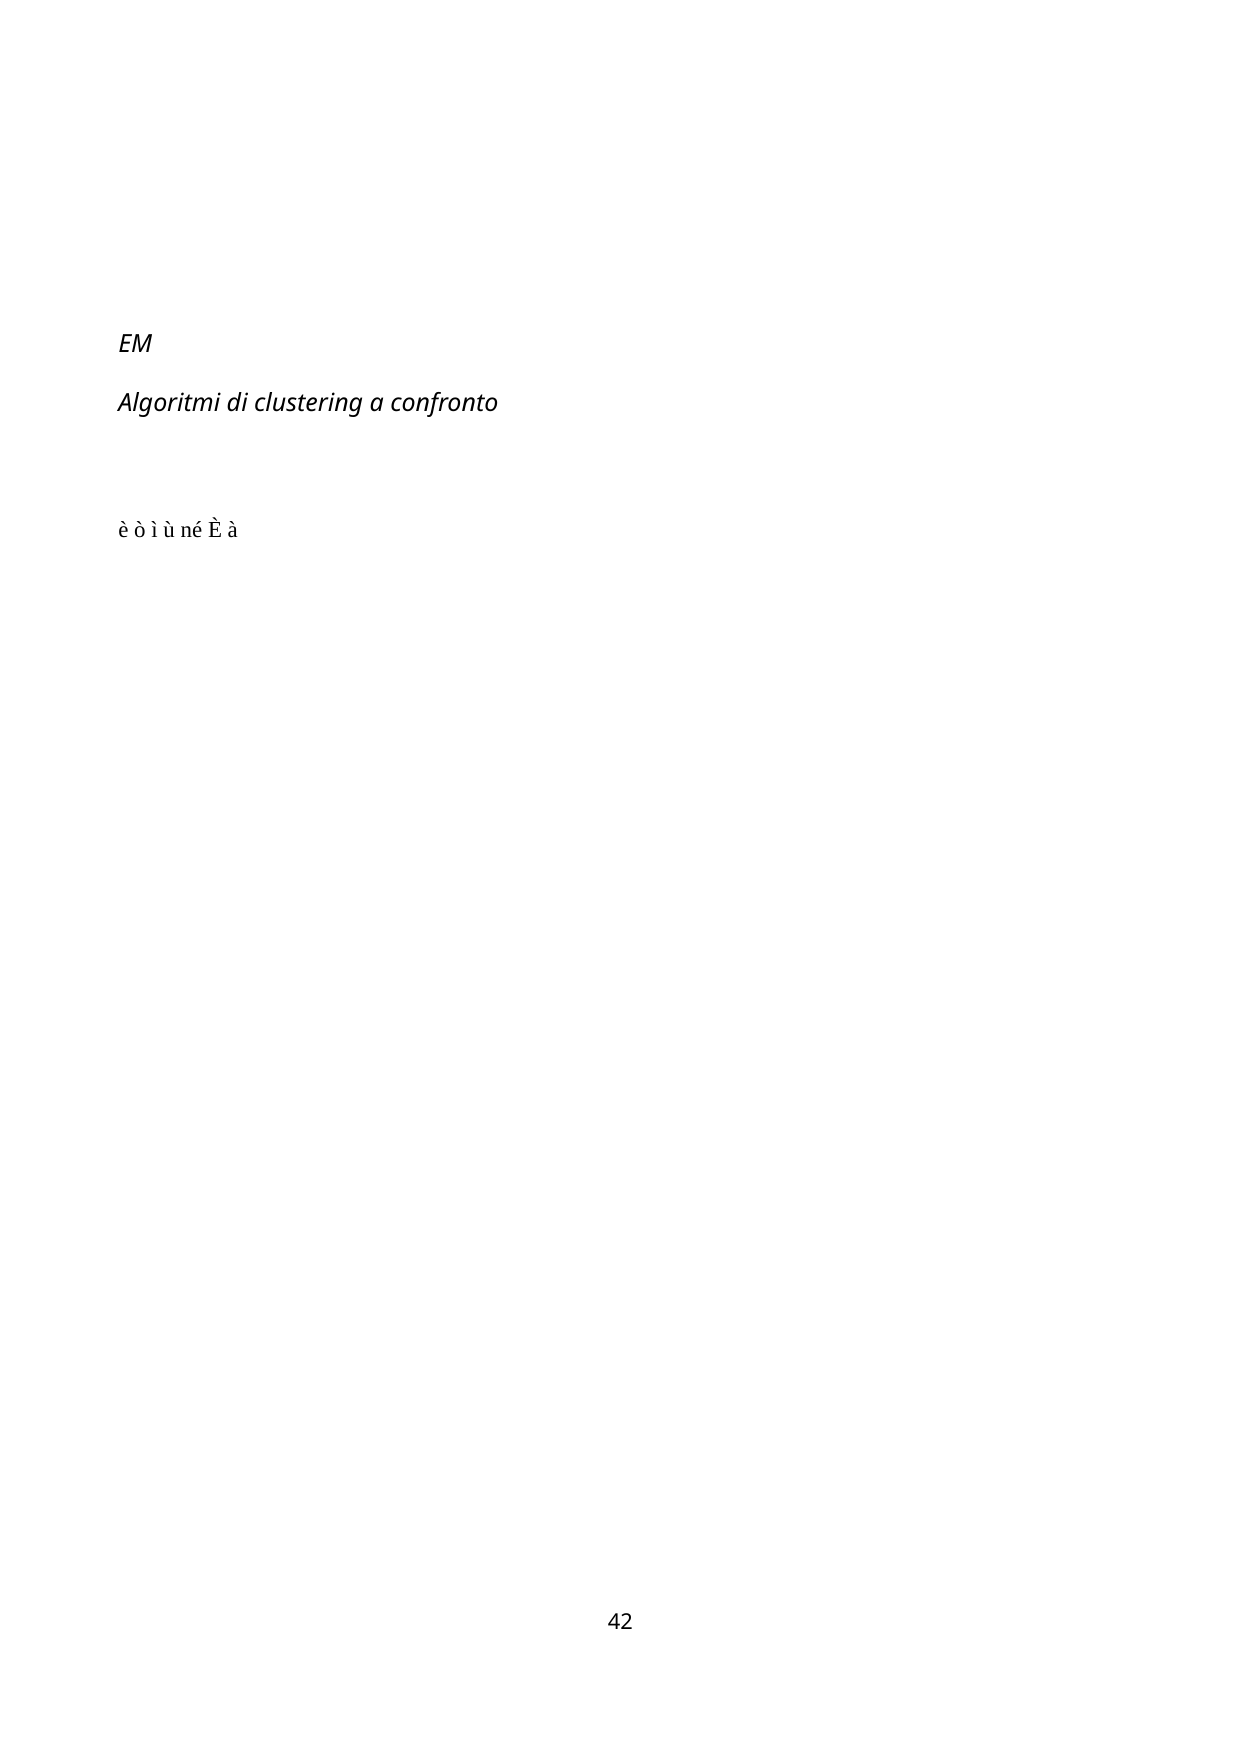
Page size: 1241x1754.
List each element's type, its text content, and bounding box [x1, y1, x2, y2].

text è ò ì ù né È à [118, 517, 1122, 543]
text Algoritmi di clustering a confronto [118, 384, 1122, 418]
text EM [118, 325, 1122, 359]
